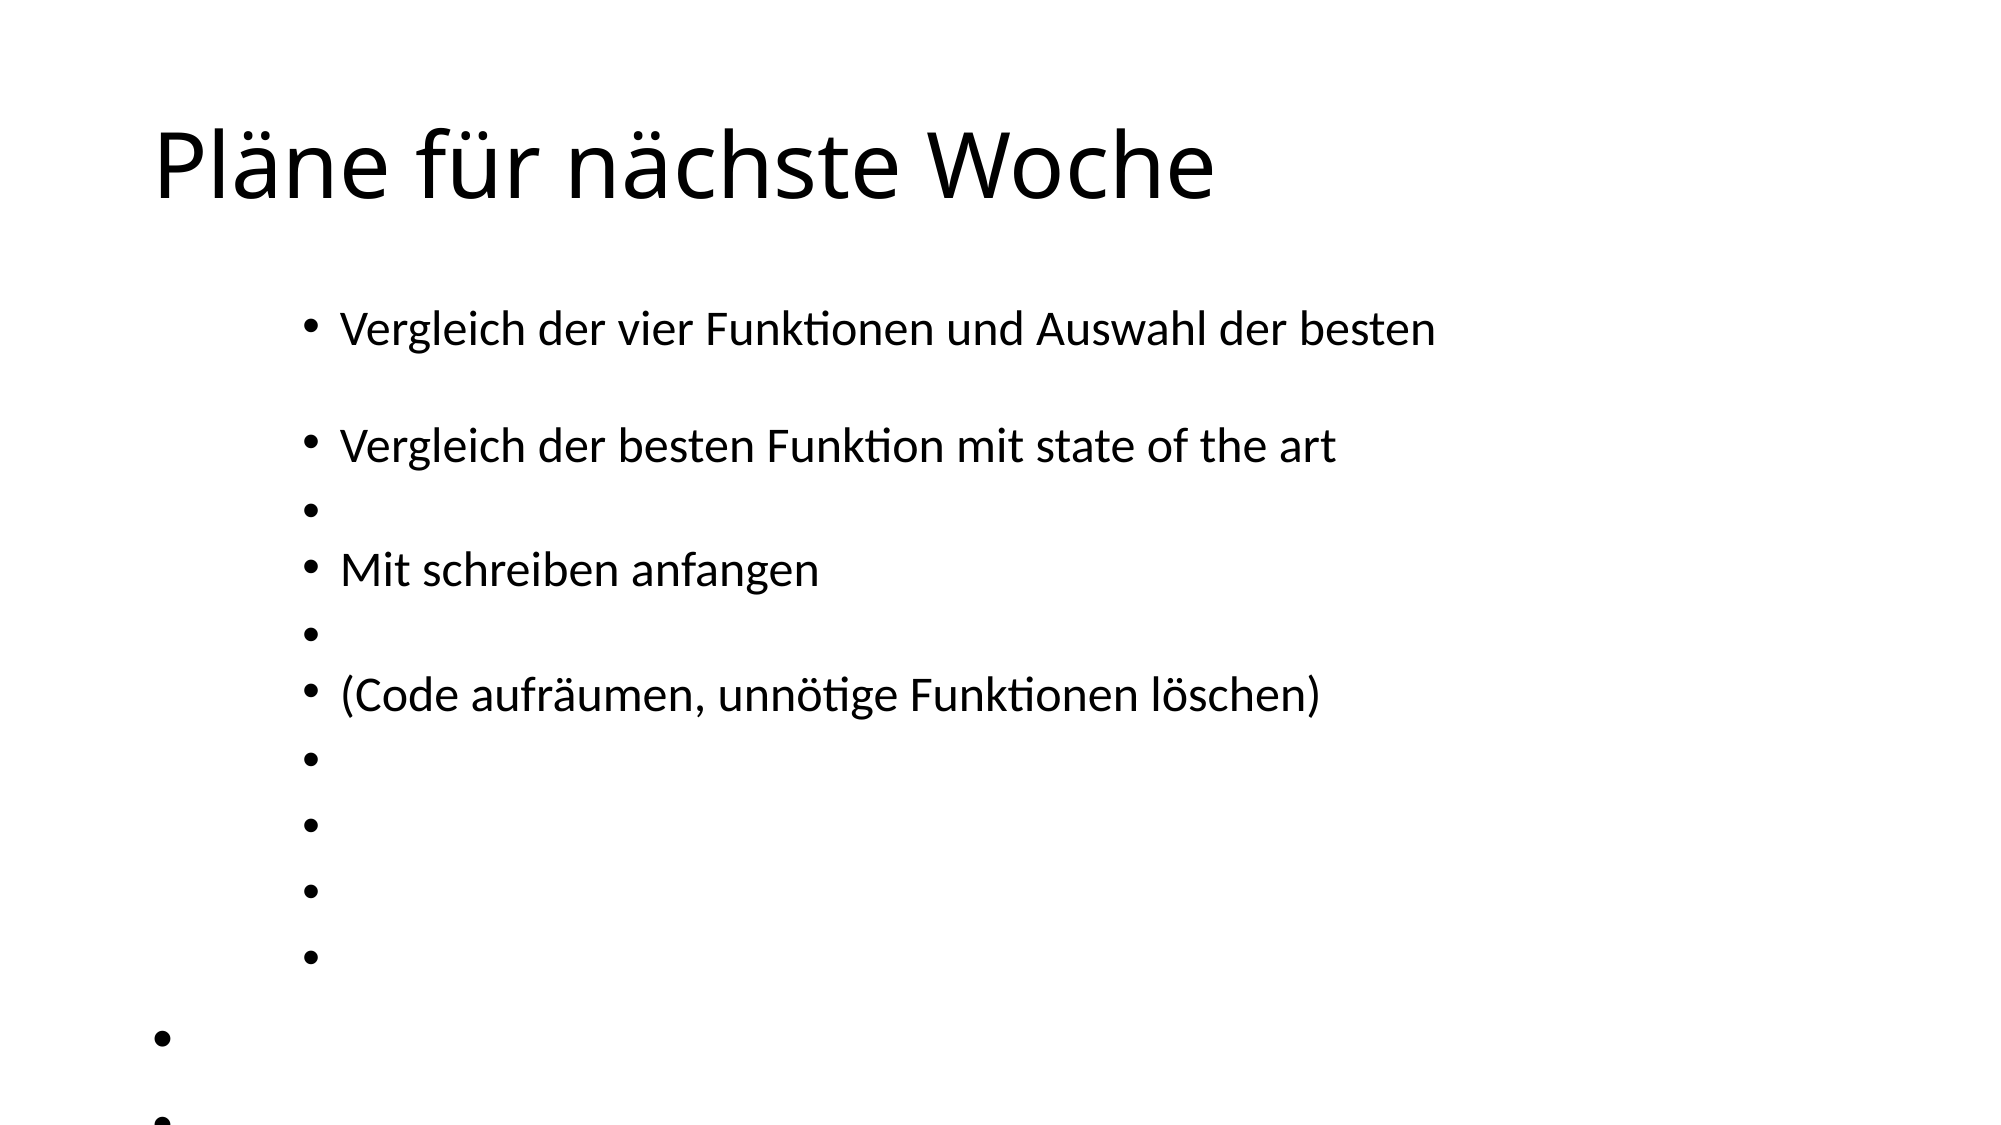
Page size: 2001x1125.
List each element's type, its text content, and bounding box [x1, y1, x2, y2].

list Vergleich der vier Funktionen und Auswahl der besten Vergleich der besten Funktion mit state of the art Mit schreiben anfangen (Code aufräumen, unnötige Funktionen löschen) [137, 299, 1863, 1014]
title Pläne für nächste Woche [137, 59, 1863, 278]
